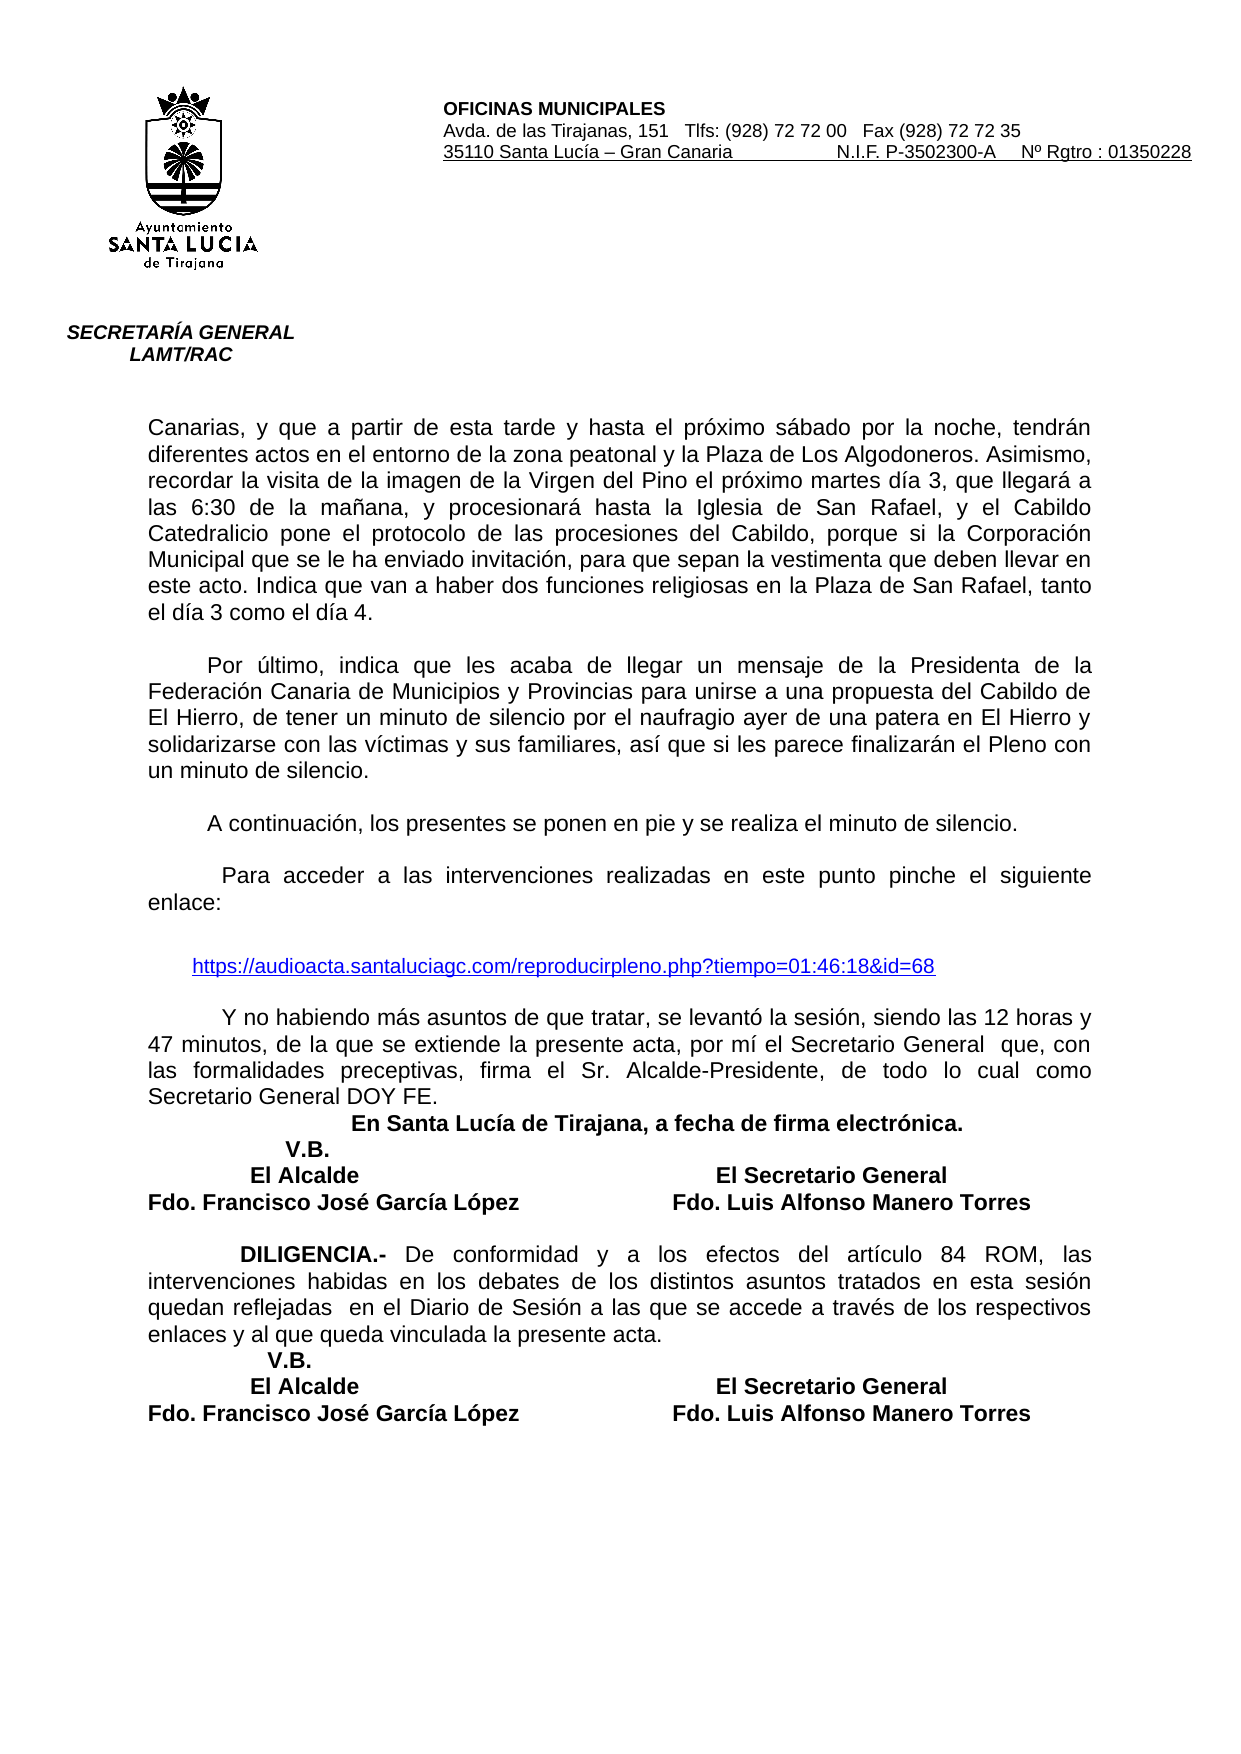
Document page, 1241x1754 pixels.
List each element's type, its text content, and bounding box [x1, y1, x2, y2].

text En Santa Lucía de Tirajana, a fecha de firma electrónica. [148, 1110, 1093, 1136]
text V.B. [148, 1347, 1092, 1373]
text V.B. [148, 1136, 1093, 1162]
text DILIGENCIA.- De conformidad y a los efectos del artículo 84 ROM, las intervenciones habidas en los debates de los distintos asuntos tratados en esta sesión quedan reflejadas en el Diario de Sesión a las que se accede a través de los respectivos enlaces y al que queda vinculada la presente acta. [148, 1241, 1093, 1347]
text Y no habiendo más asuntos de que tratar, se levantó la sesión, siendo las 12 horas y 47 minutos, de la que se extiende la presente acta, por mí el Secretario General que, con las formalidades preceptivas, firma el Sr. Alcalde-Presidente, de todo lo cual como Secretario General DOY FE. [148, 1004, 1093, 1110]
text https://audioacta.santaluciagc.com/reproducirpleno.php?tiempo=01:46:18&id=68 [148, 954, 1092, 978]
text Fdo. Francisco José García López Fdo. Luis Alfonso Manero Torres [148, 1399, 1092, 1426]
text Por último, indica que les acaba de llegar un mensaje de la Presidenta de la Federación Canaria de Municipios y Provincias para unirse a una propuesta del Cabildo de El Hierro, de tener un minuto de silencio por el naufragio ayer de una patera en El Hierro y solidarizarse con las víctimas y sus familiares, así que si les parece finalizarán el Pleno con un minuto de silencio. [148, 652, 1092, 783]
picture [80, 56, 286, 296]
text Para acceder a las intervenciones realizadas en este punto pinche el siguiente enlace: [148, 862, 1092, 915]
text Fdo. Francisco José García López Fdo. Luis Alfonso Manero Torres [148, 1189, 1092, 1215]
text A continuación, los presentes se ponen en pie y se realiza el minuto de silencio. [148, 810, 1092, 836]
text El Alcalde El Secretario General [148, 1373, 1092, 1399]
text El Alcalde El Secretario General [148, 1162, 1092, 1189]
text Canarias, y que a partir de esta tarde y hasta el próximo sábado por la noche, tendrán diferentes actos en el entorno de la zona peatonal y la Plaza de Los Algodoneros. Asimismo, recordar la visita de la imagen de la Virgen del Pino el próximo martes día 3, que llegará a las 6:30 de la mañana, y procesionará hasta la Iglesia de San Rafael, y el Cabildo Catedralicio pone el protocolo de las procesiones del Cabildo, porque si la Corporación Municipal que se le ha enviado invitación, para que sepan la vestimenta que deben llevar en este acto. Indica que van a haber dos funciones religiosas en la Plaza de San Rafael, tanto el día 3 como el día 4. [148, 414, 1092, 625]
